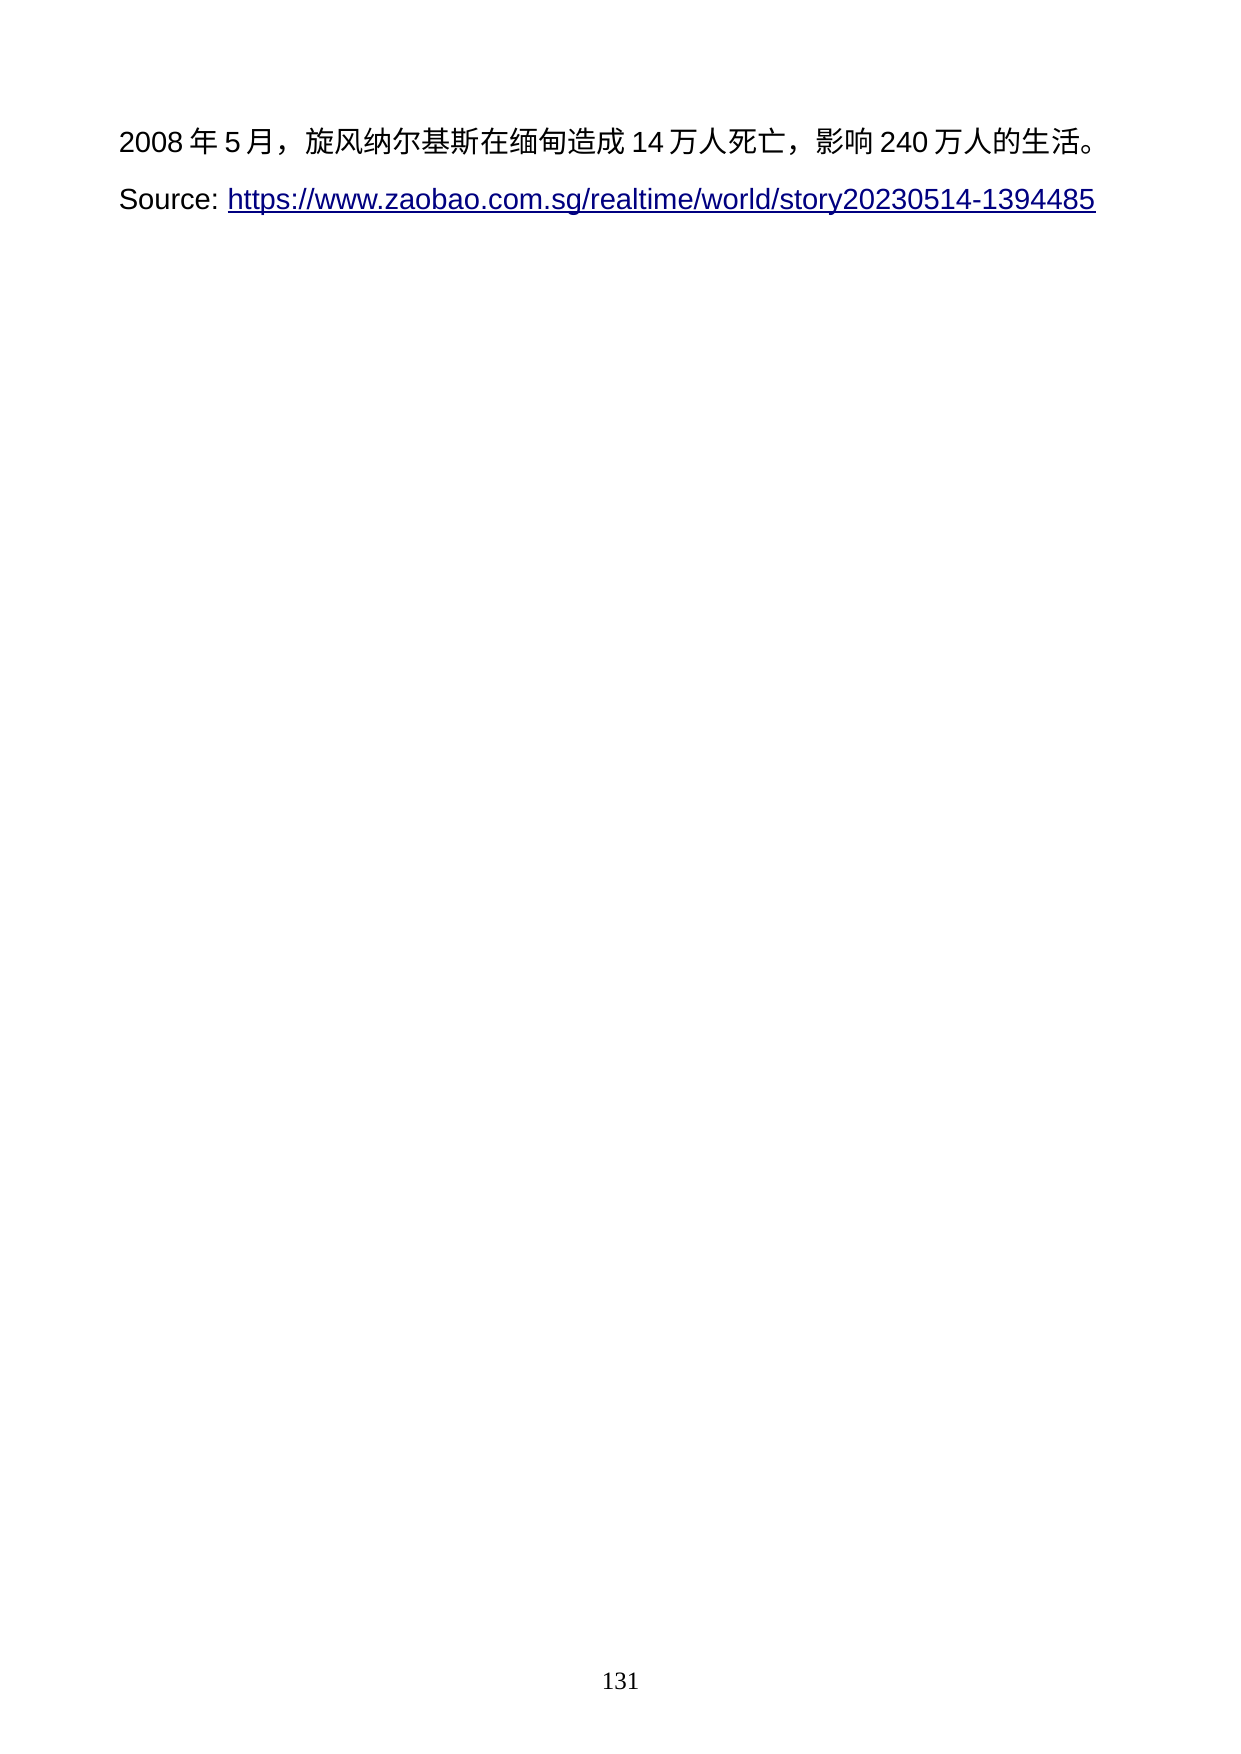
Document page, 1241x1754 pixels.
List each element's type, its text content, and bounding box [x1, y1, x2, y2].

text 2008年5月，旋风纳尔基斯在缅甸造成14万人死亡，影响240万人的生活。 [118, 118, 1122, 161]
text Source: https://www.zaobao.com.sg/realtime/world/story20230514-1394485 [118, 182, 1122, 215]
